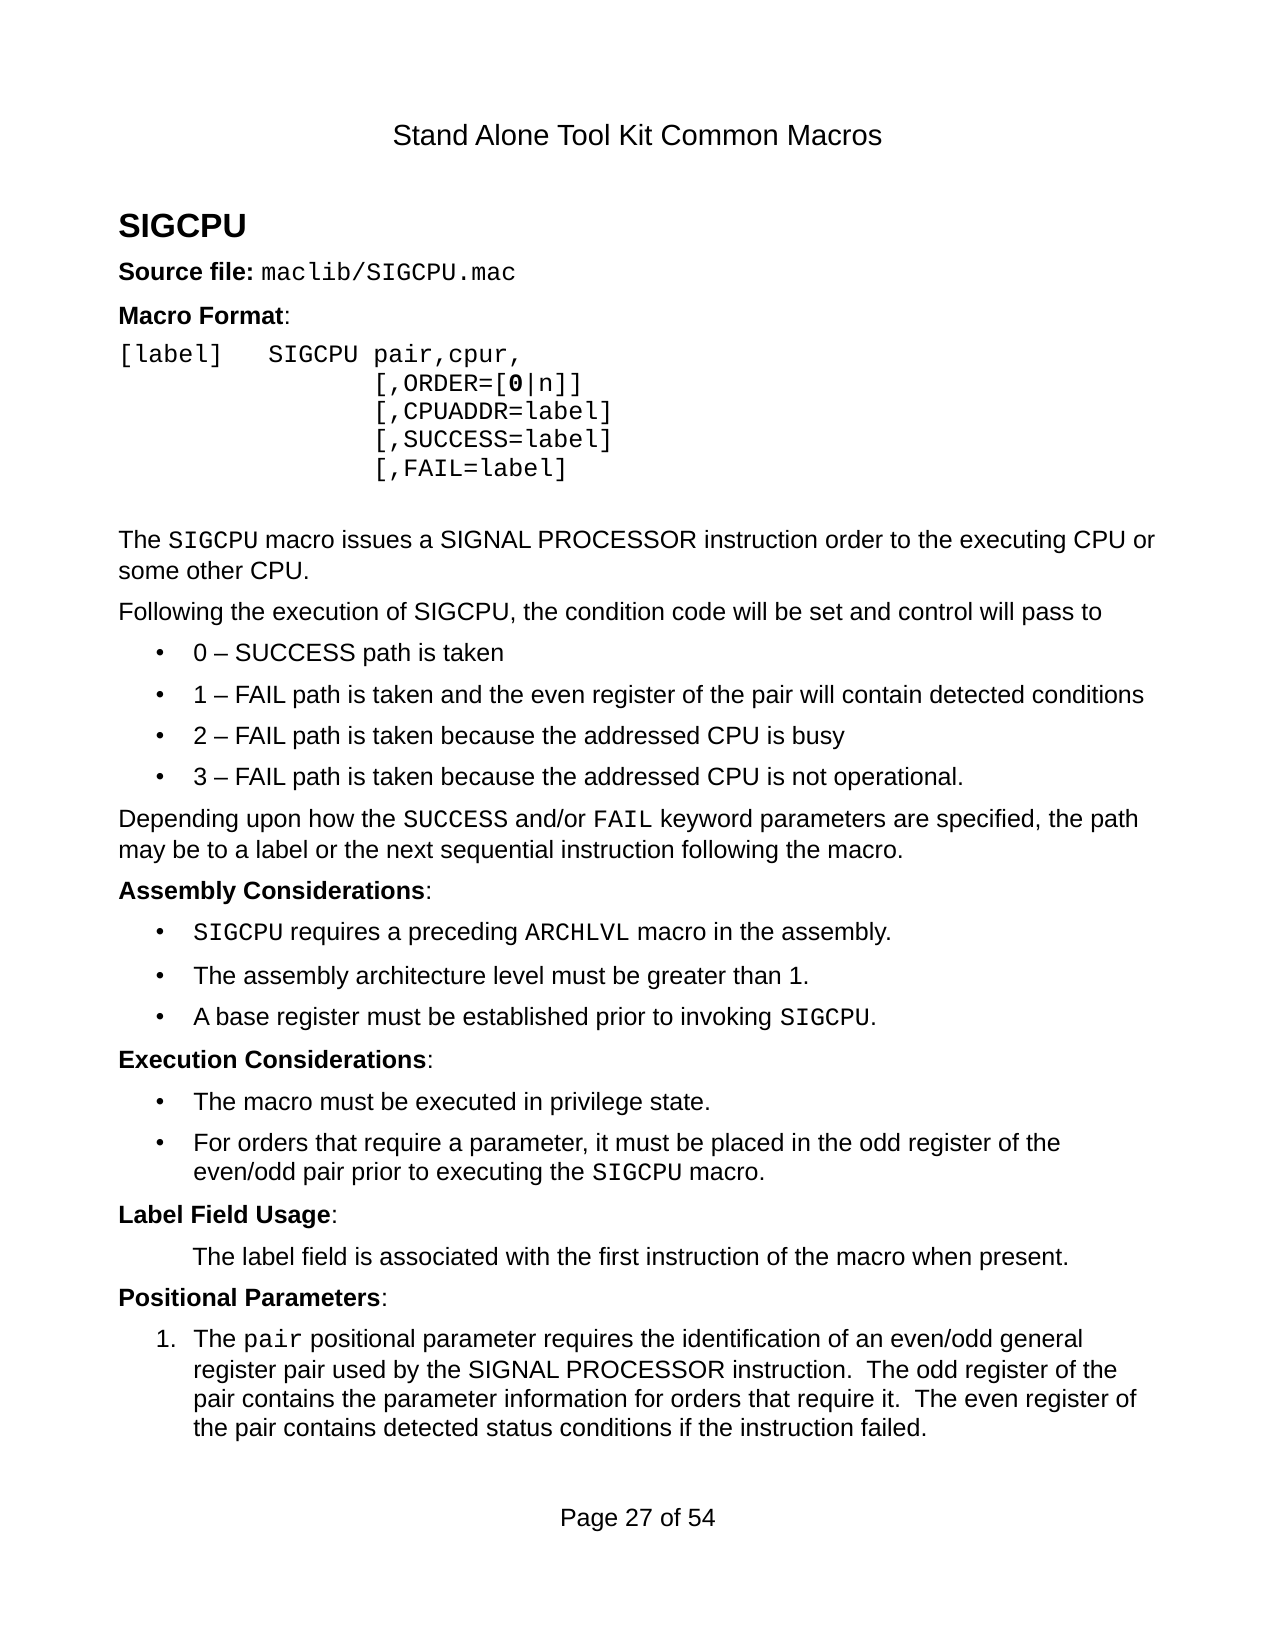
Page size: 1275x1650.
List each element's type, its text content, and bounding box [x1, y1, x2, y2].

text Assembly Considerations: [118, 876, 1157, 905]
text Execution Considerations: [118, 1045, 1157, 1074]
text [label] SIGCPU pair,cpur, [118, 342, 1157, 370]
text [,FAIL=label] [118, 455, 1157, 484]
list 3 – FAIL path is taken because the addressed CPU is not operational. [156, 762, 1157, 791]
text [,ORDER=[0|n]] [118, 370, 1157, 399]
list SIGCPU requires a preceding ARCHLVL macro in the assembly. [156, 917, 1157, 948]
list The assembly architecture level must be greater than 1. [156, 961, 1157, 989]
text Macro Format: [118, 301, 1157, 329]
subtitle SIGCPU [118, 206, 1157, 245]
text Depending upon how the SUCCESS and/or FAIL keyword parameters are specified, the path may be to a label or the next sequential instruction following the macro. [118, 804, 1157, 863]
list 1 – FAIL path is taken and the even register of the pair will contain detected conditions [156, 680, 1157, 708]
list The pair positional parameter requires the identification of an even/odd general register pair used by the SIGNAL PROCESSOR instruction. The odd register of the pair contains the parameter information for orders that require it. The even register of the pair contains detected status conditions if the instruction failed. [156, 1324, 1157, 1441]
text Source file: maclib/SIGCPU.mac [118, 257, 1157, 288]
text Following the execution of SIGCPU, the condition code will be set and control will pass to [118, 597, 1157, 626]
text [,CPUADDR=label] [118, 399, 1157, 427]
text The SIGCPU macro issues a SIGNAL PROCESSOR instruction order to the executing CPU or some other CPU. [118, 525, 1157, 584]
list The macro must be executed in privilege state. [156, 1087, 1157, 1116]
text Label Field Usage: [118, 1200, 1157, 1229]
list A base register must be established prior to invoking SIGCPU. [156, 1002, 1157, 1033]
list 0 – SUCCESS path is taken [156, 638, 1157, 667]
list 2 – FAIL path is taken because the addressed CPU is busy [156, 721, 1157, 750]
text Positional Parameters: [118, 1283, 1157, 1312]
list For orders that require a parameter, it must be placed in the odd register of the even/odd pair prior to executing the SIGCPU macro. [156, 1128, 1157, 1188]
text The label field is associated with the first instruction of the macro when present. [192, 1242, 1157, 1270]
text [,SUCCESS=label] [118, 427, 1157, 455]
